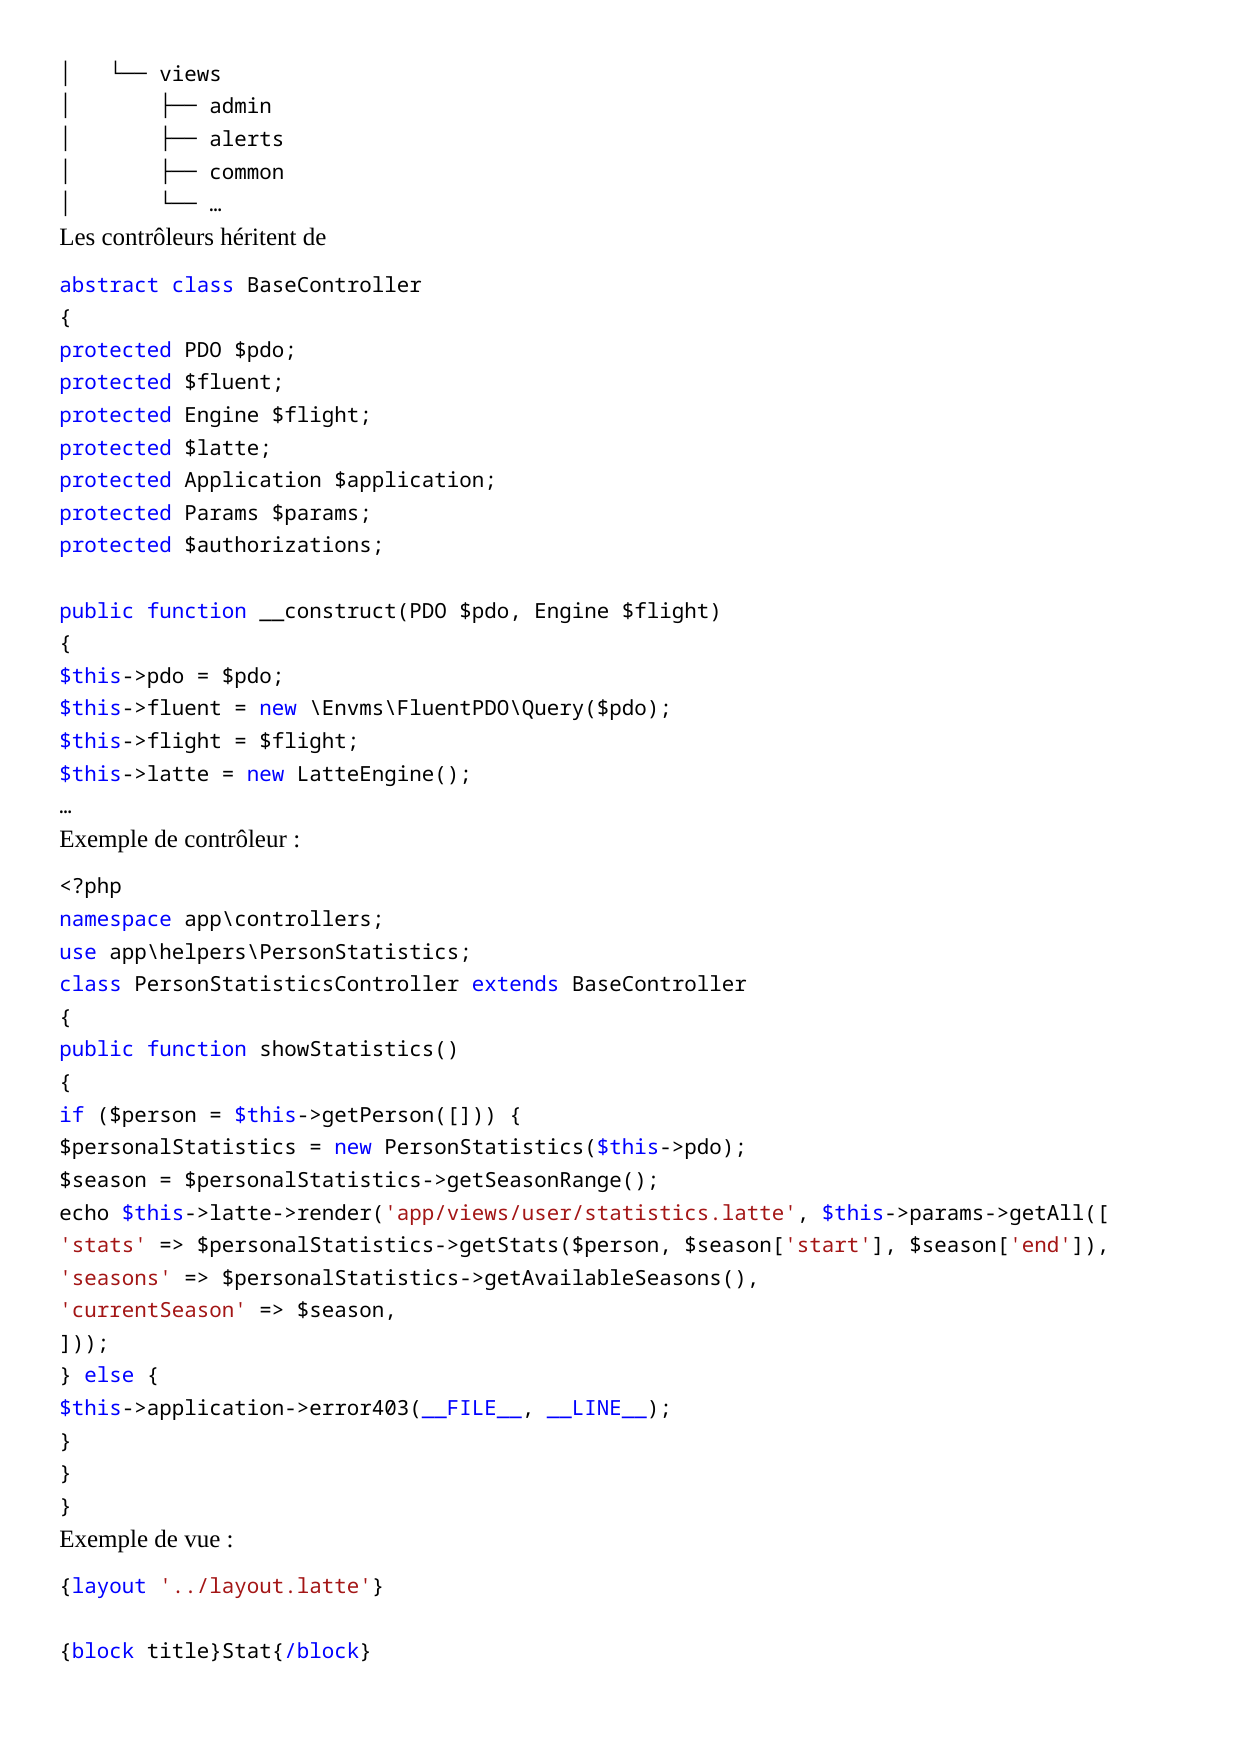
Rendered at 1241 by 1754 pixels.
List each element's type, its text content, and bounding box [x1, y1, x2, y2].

text $this->latte = new LatteEngine(); [59, 759, 1181, 787]
text ])); [59, 1328, 1181, 1356]
text $personalStatistics = new PersonStatistics($this->pdo); [59, 1132, 1181, 1161]
text 'currentSeason' => $season, [59, 1295, 1181, 1324]
text Les contrôleurs héritent de [59, 222, 1181, 251]
text <?php [59, 872, 1181, 900]
text { [59, 1067, 1181, 1096]
text {layout '../layout.latte'} [59, 1571, 1181, 1600]
text │ └── … [59, 189, 1181, 218]
text 'seasons' => $personalStatistics->getAvailableSeasons(), [59, 1263, 1181, 1291]
text … [59, 791, 1181, 820]
text abstract class BaseController [59, 270, 1181, 298]
text } else { [59, 1361, 1181, 1389]
text public function showStatistics() [59, 1034, 1181, 1063]
text Exemple de vue : [59, 1524, 1181, 1552]
text {block title}Stat{/block} [59, 1636, 1181, 1665]
text protected PDO $pdo; [59, 335, 1181, 363]
text { [59, 628, 1181, 657]
text │ ├── alerts [59, 124, 1181, 153]
text $this->flight = $flight; [59, 726, 1181, 754]
text │ ├── admin [59, 92, 1181, 120]
text protected Application $application; [59, 465, 1181, 494]
text protected $latte; [59, 433, 1181, 461]
text class PersonStatisticsController extends BaseController [59, 969, 1181, 998]
text protected Params $params; [59, 498, 1181, 526]
text echo $this->latte->render('app/views/user/statistics.latte', $this->params->getAll([ [59, 1198, 1181, 1226]
text $this->fluent = new \Envms\FluentPDO\Query($pdo); [59, 693, 1181, 722]
text Exemple de contrôleur : [59, 824, 1181, 853]
text public function __construct(PDO $pdo, Engine $flight) [59, 596, 1181, 624]
text │ ├── common [59, 157, 1181, 185]
text } [59, 1458, 1181, 1487]
text if ($person = $this->getPerson([])) { [59, 1100, 1181, 1128]
text │ └── views [59, 59, 1181, 87]
text $this->pdo = $pdo; [59, 661, 1181, 689]
text protected Engine $flight; [59, 400, 1181, 428]
text $season = $personalStatistics->getSeasonRange(); [59, 1165, 1181, 1193]
text use app\helpers\PersonStatistics; [59, 937, 1181, 965]
text $this->application->error403(__FILE__, __LINE__); [59, 1393, 1181, 1422]
text { [59, 302, 1181, 331]
text protected $authorizations; [59, 531, 1181, 559]
text 'stats' => $personalStatistics->getStats($person, $season['start'], $season['end']), [59, 1230, 1181, 1259]
text { [59, 1002, 1181, 1030]
text protected $fluent; [59, 367, 1181, 396]
text } [59, 1491, 1181, 1519]
text } [59, 1426, 1181, 1454]
text namespace app\controllers; [59, 904, 1181, 933]
